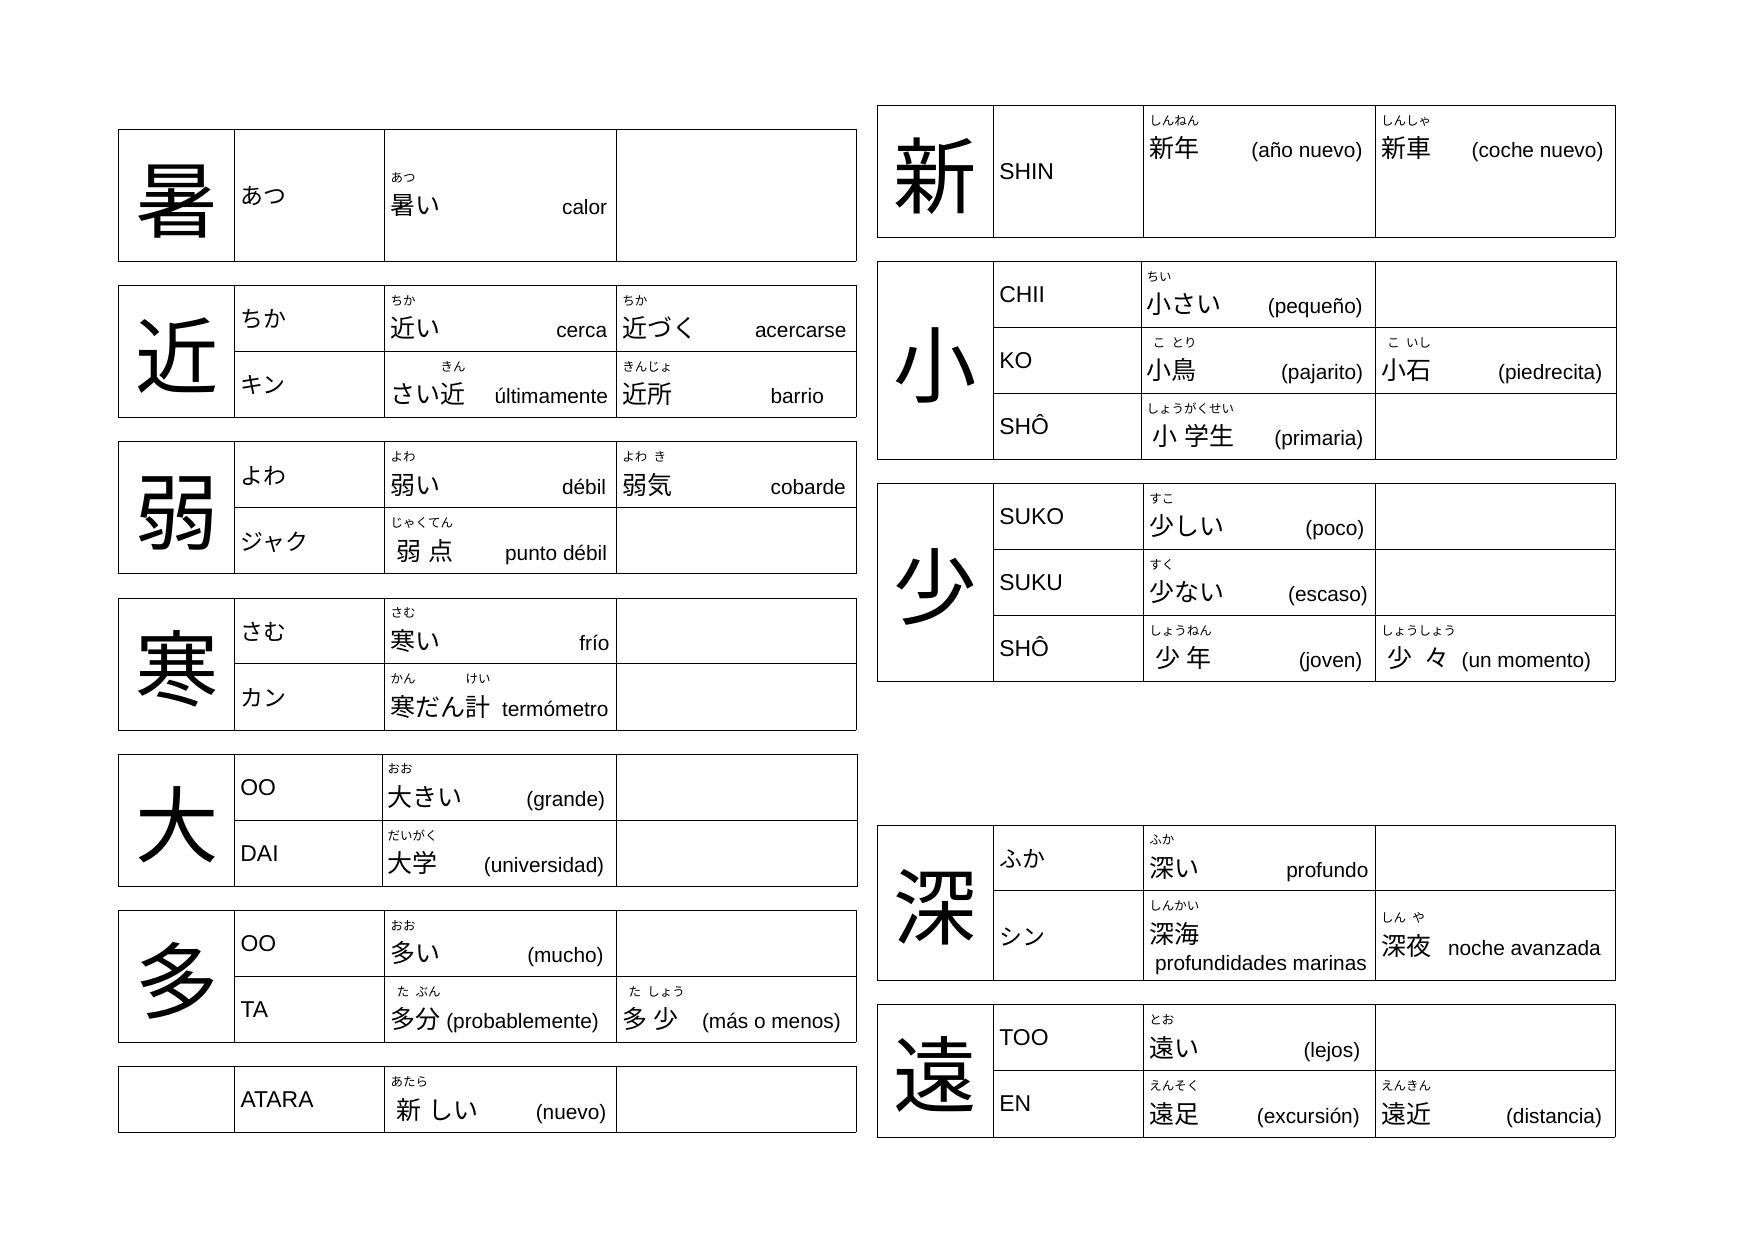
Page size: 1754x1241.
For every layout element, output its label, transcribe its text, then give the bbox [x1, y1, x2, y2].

table_cell [1376, 550, 1615, 615]
table_header 遠 [878, 1005, 993, 1137]
table_header さむ [235, 599, 384, 663]
table_header 大 [119, 755, 234, 886]
table_cell 新しん年ねん (año nuevo) [1144, 106, 1375, 237]
table_header CHII [994, 262, 1141, 327]
table_cell カン [235, 664, 384, 729]
table_header 近ちかづく acercarse [617, 286, 856, 351]
table_header よわ [235, 442, 384, 507]
table_cell 弱じゃく点てん punto débil [385, 508, 616, 573]
table_header OO [235, 911, 384, 976]
table_cell 寒かんだん計けい termómetro [385, 664, 616, 729]
table_cell 少すくない (escaso) [1144, 550, 1375, 615]
table_header 深 [878, 826, 993, 980]
table_cell キン [235, 352, 384, 417]
table_cell EN [994, 1071, 1143, 1137]
table_header 暑 [119, 130, 234, 261]
table_cell 少しょう々しょう (un momento) [1376, 616, 1615, 681]
table_cell 小こ石いし (piedrecita) [1376, 328, 1616, 393]
table_header 多 [119, 911, 234, 1042]
table_cell 遠えん近きん (distancia) [1376, 1071, 1615, 1137]
table_cell SUKU [994, 550, 1143, 615]
table_header 遠とおい (lejos) [1144, 1005, 1375, 1070]
table_cell 少しょう年ねん (joven) [1144, 616, 1375, 681]
table_header [1376, 262, 1616, 327]
table_cell 新しん車しゃ (coche nuevo) [1376, 106, 1615, 237]
table_cell DAI [235, 821, 382, 886]
table_cell シン [994, 891, 1143, 980]
table_header 小ちいさい (pequeño) [1142, 262, 1375, 327]
table_header 弱 [119, 442, 234, 573]
table_header [617, 755, 857, 819]
table_header [617, 599, 856, 663]
table_header [617, 130, 856, 261]
table_header 寒さむい frío [385, 599, 616, 663]
table_header ATARA [235, 1067, 384, 1132]
table_header [1376, 484, 1615, 549]
table_cell 多た少しょう (más o menos) [617, 977, 856, 1042]
table_header 新あたらしい (nuevo) [385, 1067, 616, 1132]
table_header 近 [119, 286, 234, 417]
table_cell 多た分ぶん (probablemente) [385, 977, 616, 1042]
table_header 大おおきい (grande) [383, 755, 616, 819]
table_header 新 [878, 106, 993, 237]
table_cell さい近きん últimamente [385, 352, 616, 417]
table_header [617, 1067, 856, 1132]
table_header 弱よわい débil [385, 442, 616, 507]
table_cell [617, 508, 856, 573]
table_header あつ [235, 130, 384, 261]
table_cell 小しょう学がく生せい (primaria) [1142, 394, 1375, 459]
table_header TOO [994, 1005, 1143, 1070]
table_header [1376, 826, 1615, 890]
table_cell 深しん海かい profundidades marinas [1144, 891, 1375, 980]
table_header 弱よわ気き cobarde [617, 442, 856, 507]
table_header OO [235, 755, 382, 819]
table_cell 小こ鳥とり (pajarito) [1142, 328, 1375, 393]
table_cell [617, 821, 857, 886]
table_cell 近きん所じょ barrio [617, 352, 856, 417]
table_header 深ふかい profundo [1144, 826, 1375, 890]
table_cell TA [235, 977, 384, 1042]
table_cell 遠えん足そく (excursión) [1144, 1071, 1375, 1137]
table_cell SHÔ [994, 394, 1141, 459]
table_header 近ちかい cerca [385, 286, 616, 351]
table_cell KO [994, 328, 1141, 393]
table_header [1376, 1005, 1615, 1070]
table_cell [617, 664, 856, 729]
table_header ちか [235, 286, 384, 351]
table_header 少すこしい (poco) [1144, 484, 1375, 549]
table_header [617, 911, 856, 976]
table_cell SHÔ [994, 616, 1143, 681]
table_header 暑あつい calor [385, 130, 616, 261]
table_cell 大だい学がく (universidad) [383, 821, 616, 886]
table_header 多おおい (mucho) [385, 911, 616, 976]
table_header 寒 [119, 599, 234, 729]
table_header ふか [994, 826, 1143, 890]
table_header 小 [878, 262, 993, 459]
table_header [119, 1067, 234, 1132]
table_header SUKO [994, 484, 1143, 549]
table_cell ジャク [235, 508, 384, 573]
table_cell SHIN [994, 106, 1143, 237]
table_header 少 [878, 484, 993, 681]
table_cell [1376, 394, 1616, 459]
table_cell 深しん夜や noche avanzada [1376, 891, 1615, 980]
